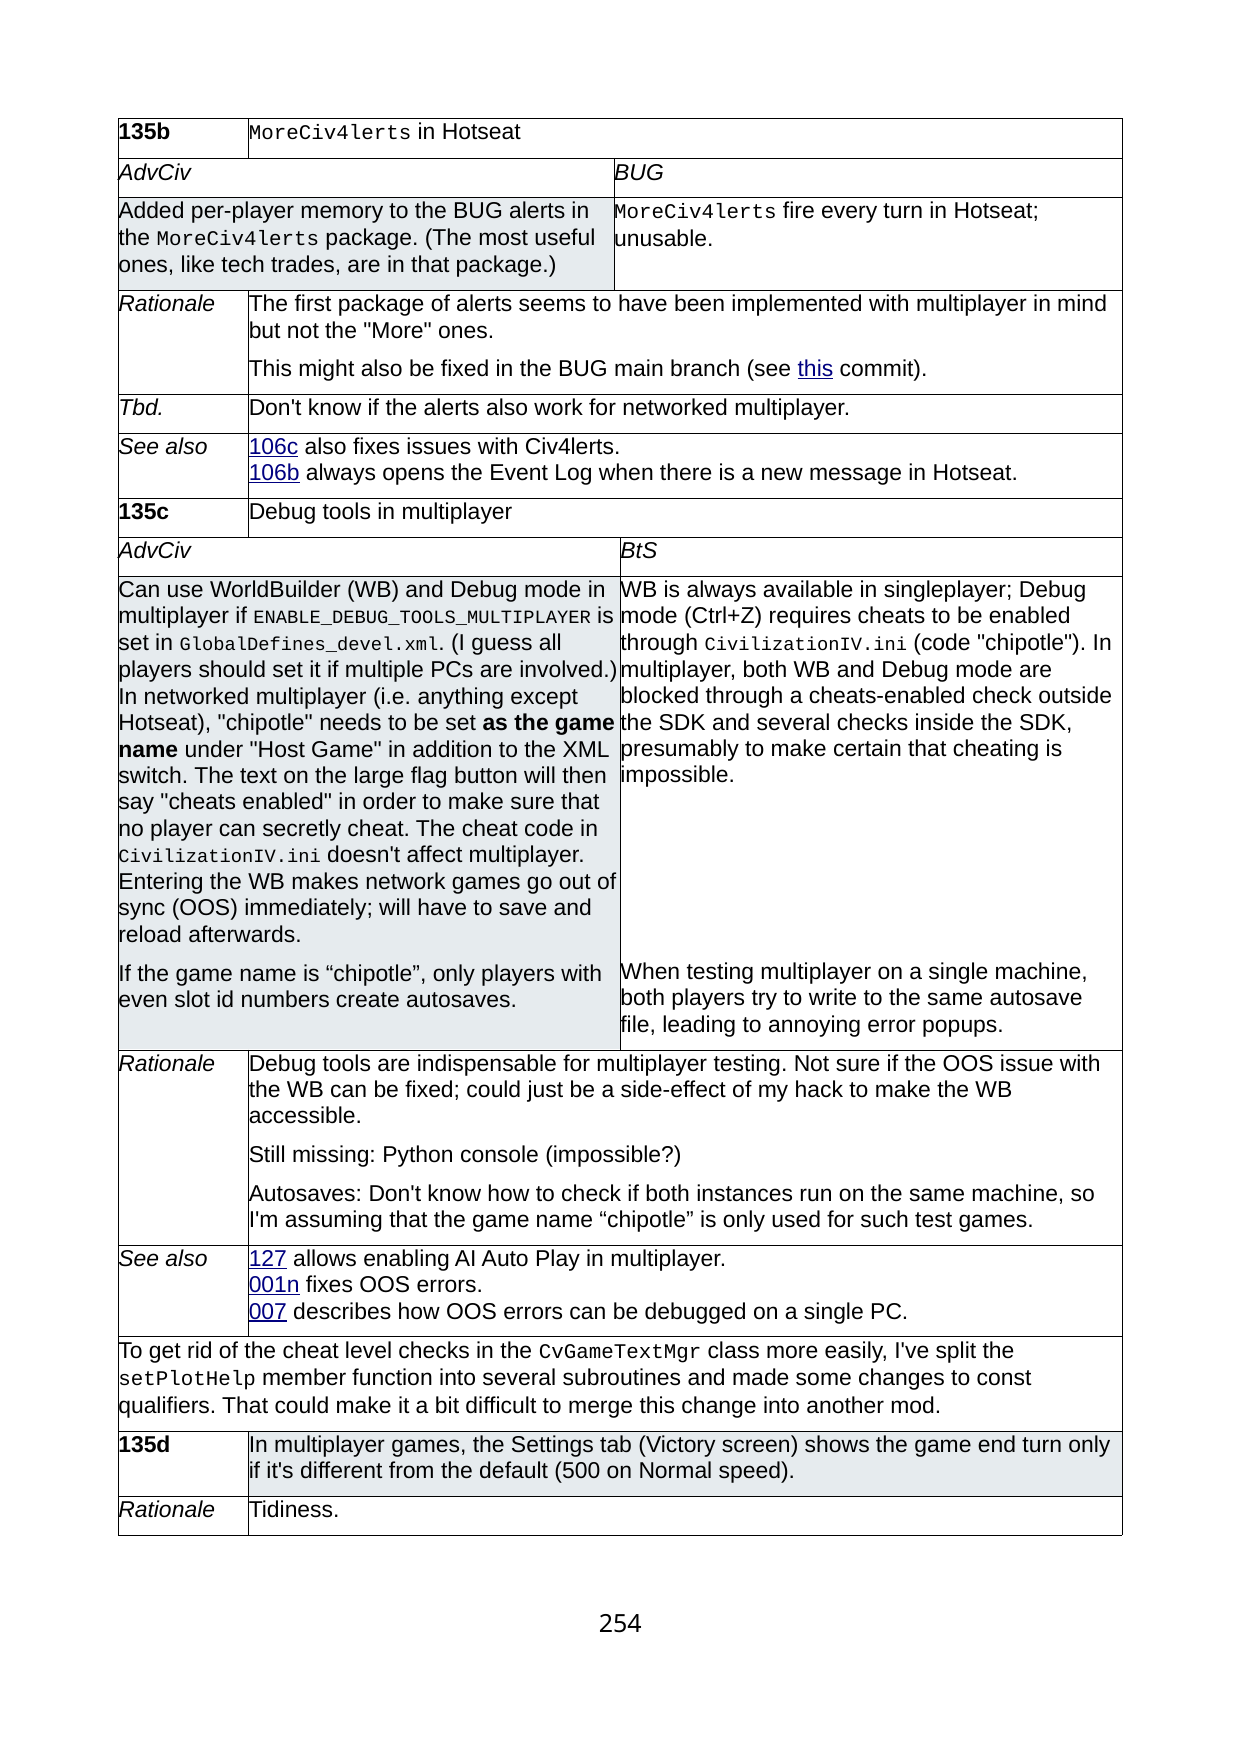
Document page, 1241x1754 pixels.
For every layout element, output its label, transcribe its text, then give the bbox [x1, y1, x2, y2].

table_cell To get rid of the cheat level checks in the CvGameTextMgr class more easily, I've split the setPlotHelp member function into several subroutines and made some changes to const qualifiers. That could make it a bit difficult to merge this change into another mod. [119, 1337, 1122, 1431]
table_cell See also [119, 434, 248, 498]
table_cell Rationale [119, 1051, 248, 1245]
table_cell MoreCiv4lerts in Hotseat [249, 119, 1122, 158]
table_cell 135c [119, 499, 248, 537]
table_cell Rationale [119, 291, 248, 394]
table_cell 106c also fixes issues with Civ4lerts. 106b always opens the Event Log when there is a new message in Hotseat. [249, 434, 1122, 498]
table_cell BUG [615, 159, 1122, 197]
table_cell Debug tools are indispensable for multiplayer testing. Not sure if the OOS issue with the WB can be fixed; could just be a side-effect of my hack to make the WB accessible. Still missing: Python console (impossible?) Autosaves: Don't know how to check if both instances run on the same machine, so I'm assuming that the game name “chipotle” is only used for such test games. [249, 1051, 1122, 1245]
table_cell In multiplayer games, the Settings tab (Victory screen) shows the game end turn only if it's different from the default (500 on Normal speed). [249, 1432, 1122, 1496]
table_cell MoreCiv4lerts fire every turn in Hotseat; unusable. [615, 198, 1122, 290]
table_cell AdvCiv [119, 538, 620, 576]
table_cell Added per-player memory to the BUG alerts in the MoreCiv4lerts package. (The most useful ones, like tech trades, are in that package.) [119, 198, 614, 290]
table_cell AdvCiv [119, 159, 614, 197]
table_cell Tbd. [119, 395, 248, 433]
table_cell 127 allows enabling AI Auto Play in multiplayer. 001n fixes OOS errors. 007 describes how OOS errors can be debugged on a single PC. [249, 1246, 1122, 1336]
table_cell BtS [621, 538, 1122, 576]
table_cell Can use WorldBuilder (WB) and Debug mode in multiplayer if ENABLE_DEBUG_TOOLS_MULTIPLAYER is set in GlobalDefines_devel.xml. (I guess all players should set it if multiple PCs are involved.) In networked multiplayer (i.e. anything except Hotseat), "chipotle" needs to be set as the game name under "Host Game" in addition to the XML switch. The text on the large flag button will then say "cheats enabled" in order to make sure that no player can secretly cheat. The cheat code in CivilizationIV.ini doesn't affect multiplayer. Entering the WB makes network games go out of sync (OOS) immediately; will have to save and reload afterwards. If the game name is “chipotle”, only players with even slot id numbers create autosaves. [119, 577, 620, 1049]
table_cell WB is always available in singleplayer; Debug mode (Ctrl+Z) requires cheats to be enabled through CivilizationIV.ini (code "chipotle"). In multiplayer, both WB and Debug mode are blocked through a cheats-enabled check outside the SDK and several checks inside the SDK, presumably to make certain that cheating is impossible. When testing multiplayer on a single machine, both players try to write to the same autosave file, leading to annoying error popups. [621, 577, 1122, 1049]
table_cell Debug tools in multiplayer [249, 499, 1122, 537]
table_cell 135d [119, 1432, 248, 1496]
table_cell 135b [119, 119, 248, 158]
table_cell See also [119, 1246, 248, 1336]
table_cell Don't know if the alerts also work for networked multiplayer. [249, 395, 1122, 433]
table_cell Rationale [119, 1497, 248, 1535]
table_cell Tidiness. [249, 1497, 1122, 1535]
table_cell The first package of alerts seems to have been implemented with multiplayer in mind but not the "More" ones. This might also be fixed in the BUG main branch (see this commit). [249, 291, 1122, 394]
